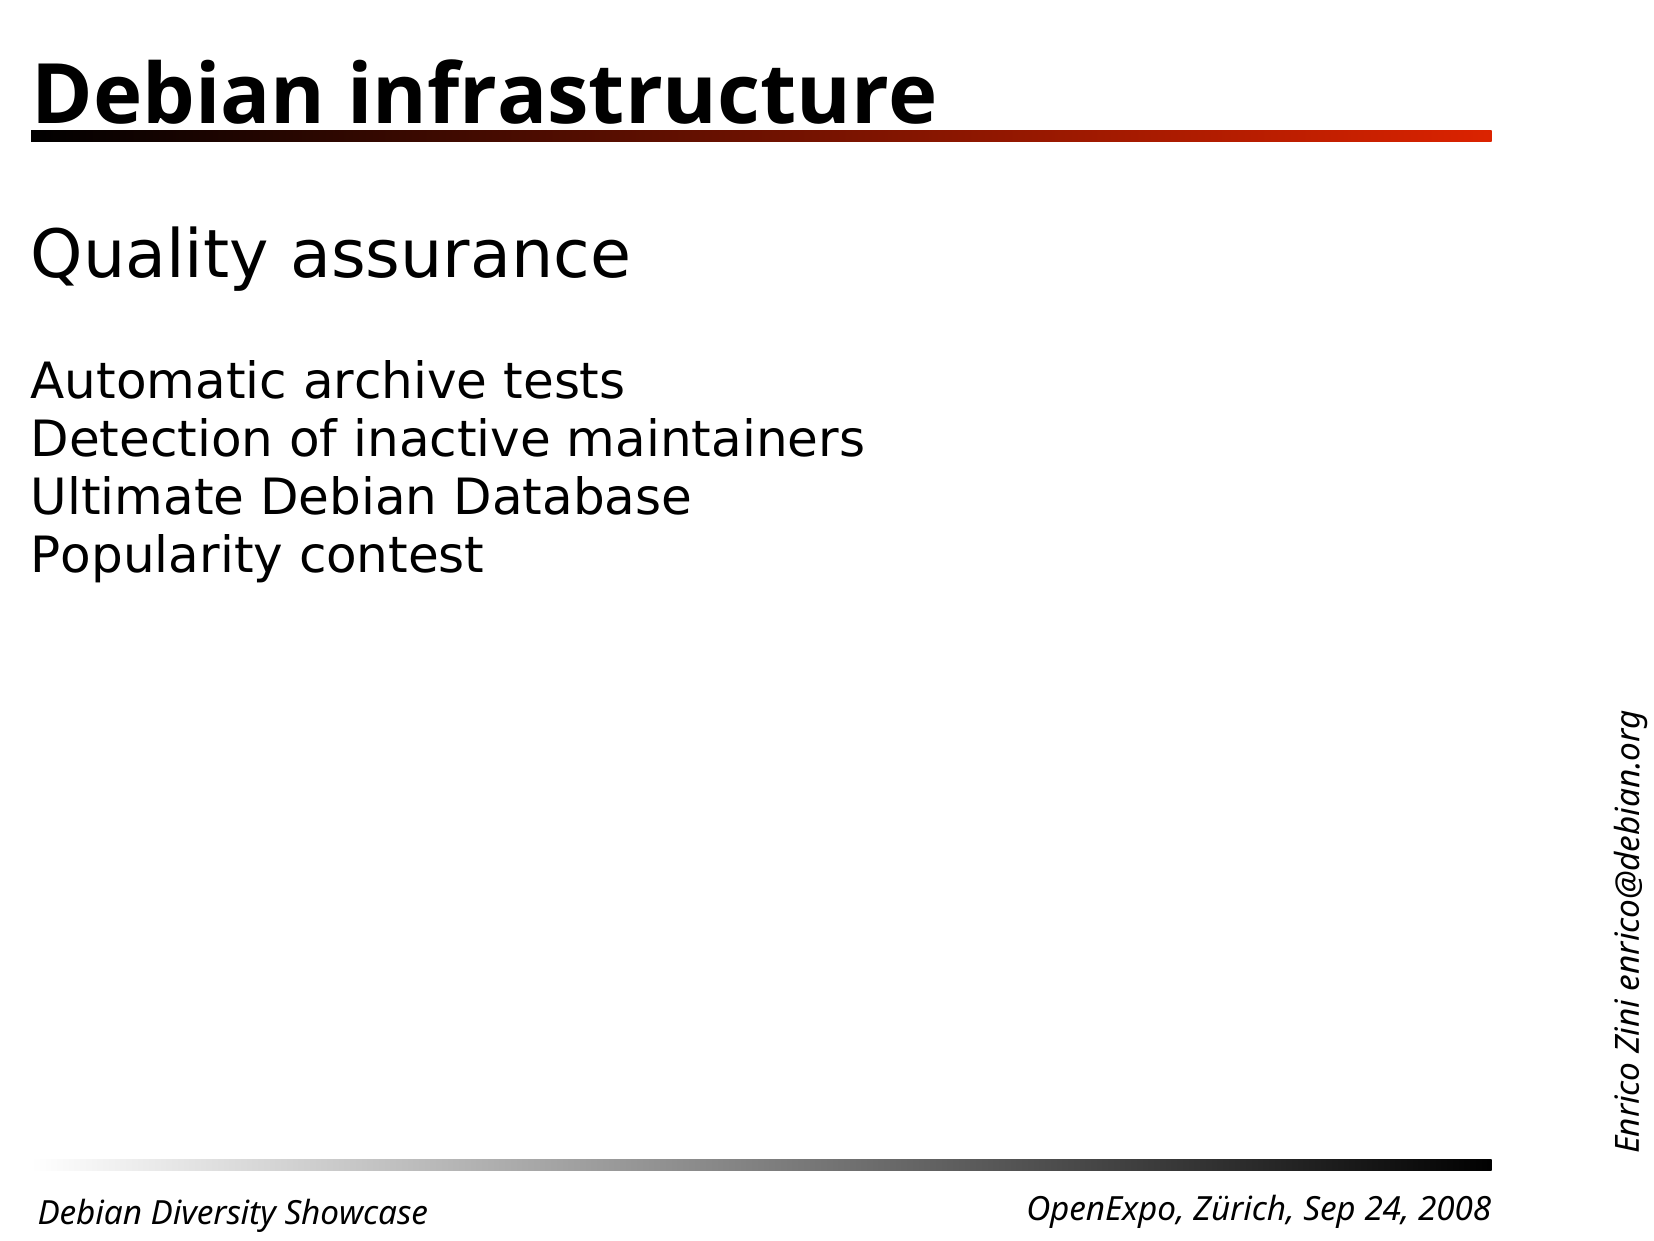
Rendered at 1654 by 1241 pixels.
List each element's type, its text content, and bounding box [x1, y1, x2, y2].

text_box Quality assurance Automatic archive tests Detection of inactive maintainers Ultimate Debian Database Popularity contest [30, 215, 1495, 1089]
text_box Debian infrastructure [31, 34, 1439, 168]
